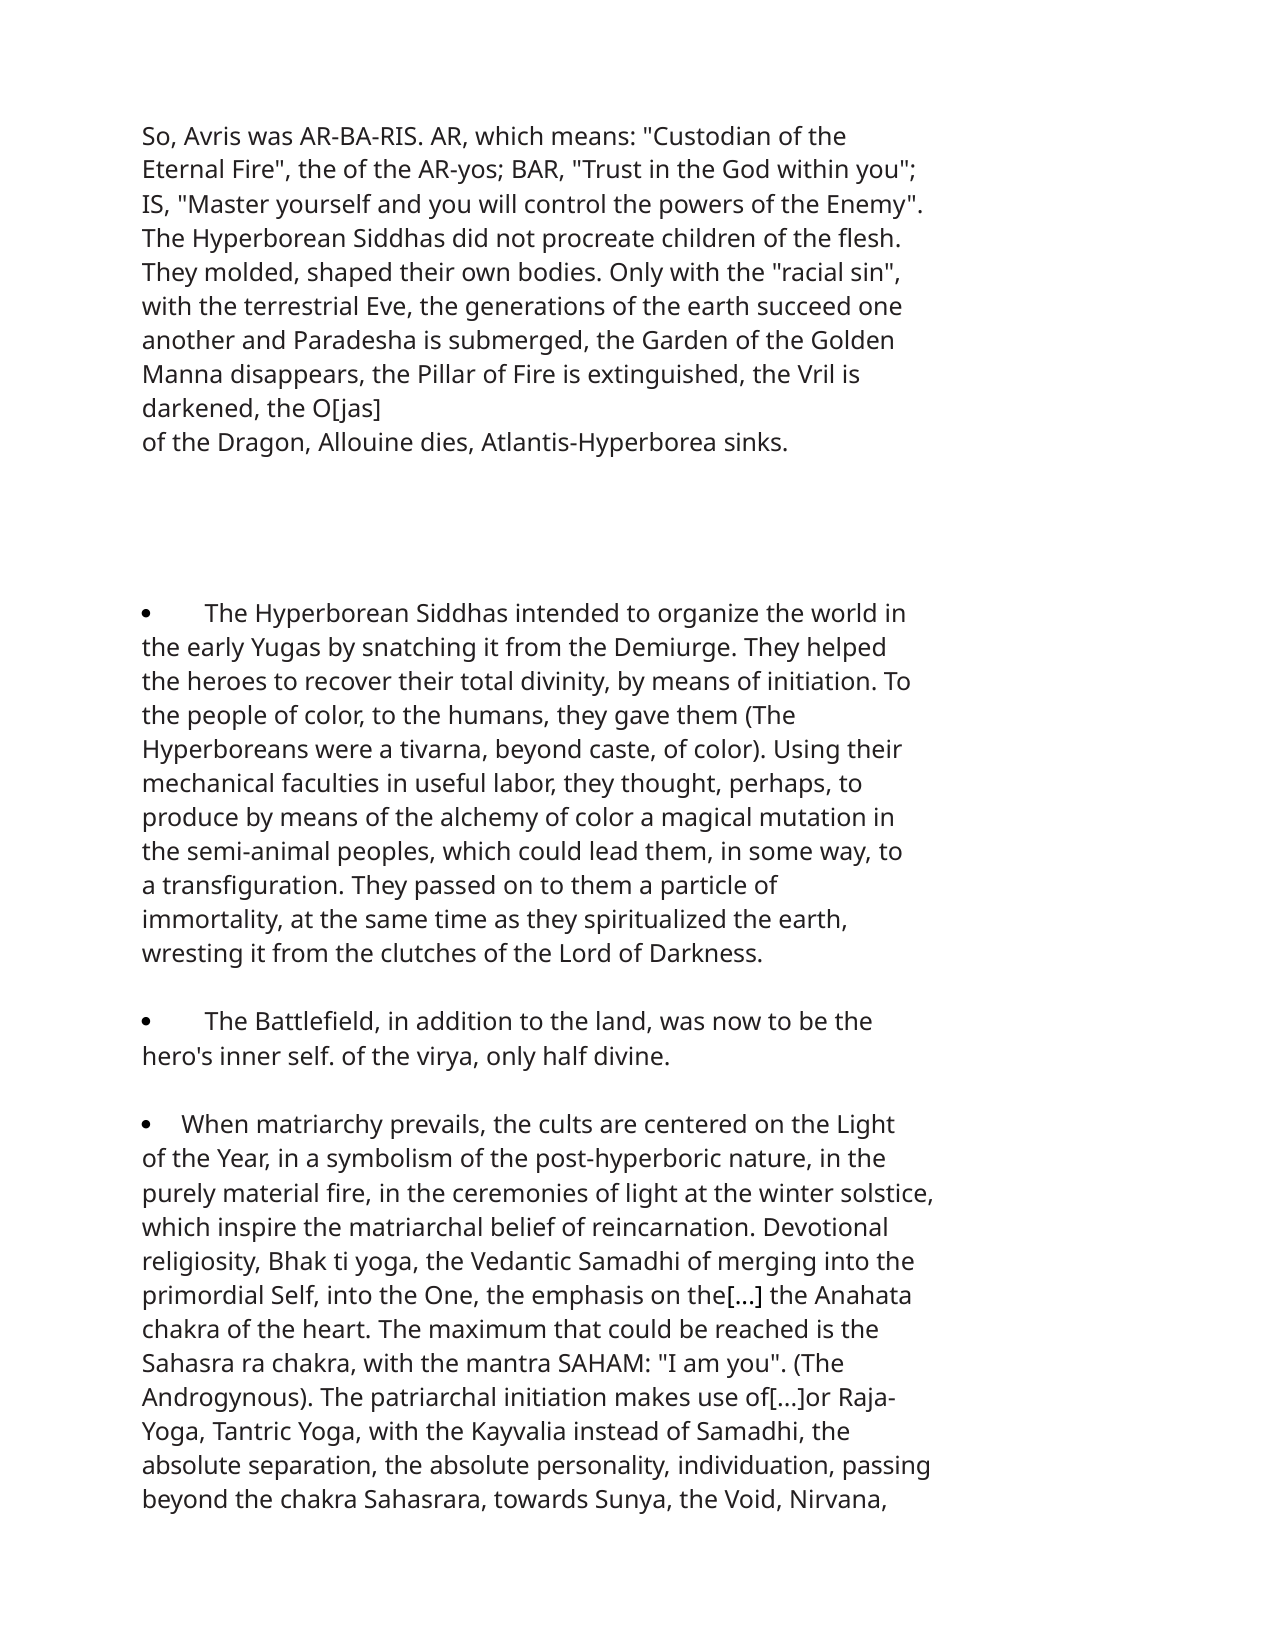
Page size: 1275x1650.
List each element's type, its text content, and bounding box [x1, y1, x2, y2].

text So, Avris was AR-BA-RIS. AR, which means: "Custodian of the Eternal Fire", the of the AR-yos; BAR, "Trust in the God within you"; IS, "Master yourself and you will control the powers of the Enemy". [142, 118, 924, 220]
list The Hyperborean Siddhas intended to organize the world in the early Yugas by snatching it from the Demiurge. They helped the heroes to recover their total divinity, by means of initiation. To the people of color, to the humans, they gave them (The Hyperboreans were a tivarna, beyond caste, of color). Using their mechanical faculties in useful labor, they thought, perhaps, to produce by means of the alchemy of color a magical mutation in the semi-animal peoples, which could lead them, in some way, to a transfiguration. They passed on to them a particle of immortality, at the same time as they spiritualized the earth, wresting it from the clutches of the Lord of Darkness. [142, 595, 913, 970]
text of the Year, in a symbolism of the post-hyperboric nature, in the purely material fire, in the ceremonies of light at the winter solstice, which inspire the matriarchal belief of reincarnation. Devotional religiosity, Bhak ti yoga, the Vedantic Samadhi of merging into the primordial Self, into the One, the emphasis on the[...] the Anahata chakra of the heart. The maximum that could be reached is the Sahasra ra chakra, with the mantra SAHAM: "I am you". (The Androgynous). The patriarchal initiation makes use of[...]or Raja-Yoga, Tantric Yoga, with the Kayvalia instead of Samadhi, the absolute separation, the absolute personality, individuation, passing beyond the chakra Sahasrara, towards Sunya, the Void, Nirvana, [142, 1141, 954, 1516]
list When matriarchy prevails, the cults are centered on the Light [142, 1106, 1157, 1140]
text of the Dragon, Allouine dies, Atlantis-Hyperborea sinks. [142, 425, 1157, 459]
list The Battlefield, in addition to the land, was now to be the hero's inner self. of the virya, only half divine. [142, 1004, 896, 1072]
text The Hyperborean Siddhas did not procreate children of the flesh. They molded, shaped their own bodies. Only with the "racial sin", with the terrestrial Eve, the generations of the earth succeed one another and Paradesha is submerged, the Garden of the Golden Manna disappears, the Pillar of Fire is extinguished, the Vril is darkened, the O[jas] [142, 221, 954, 425]
